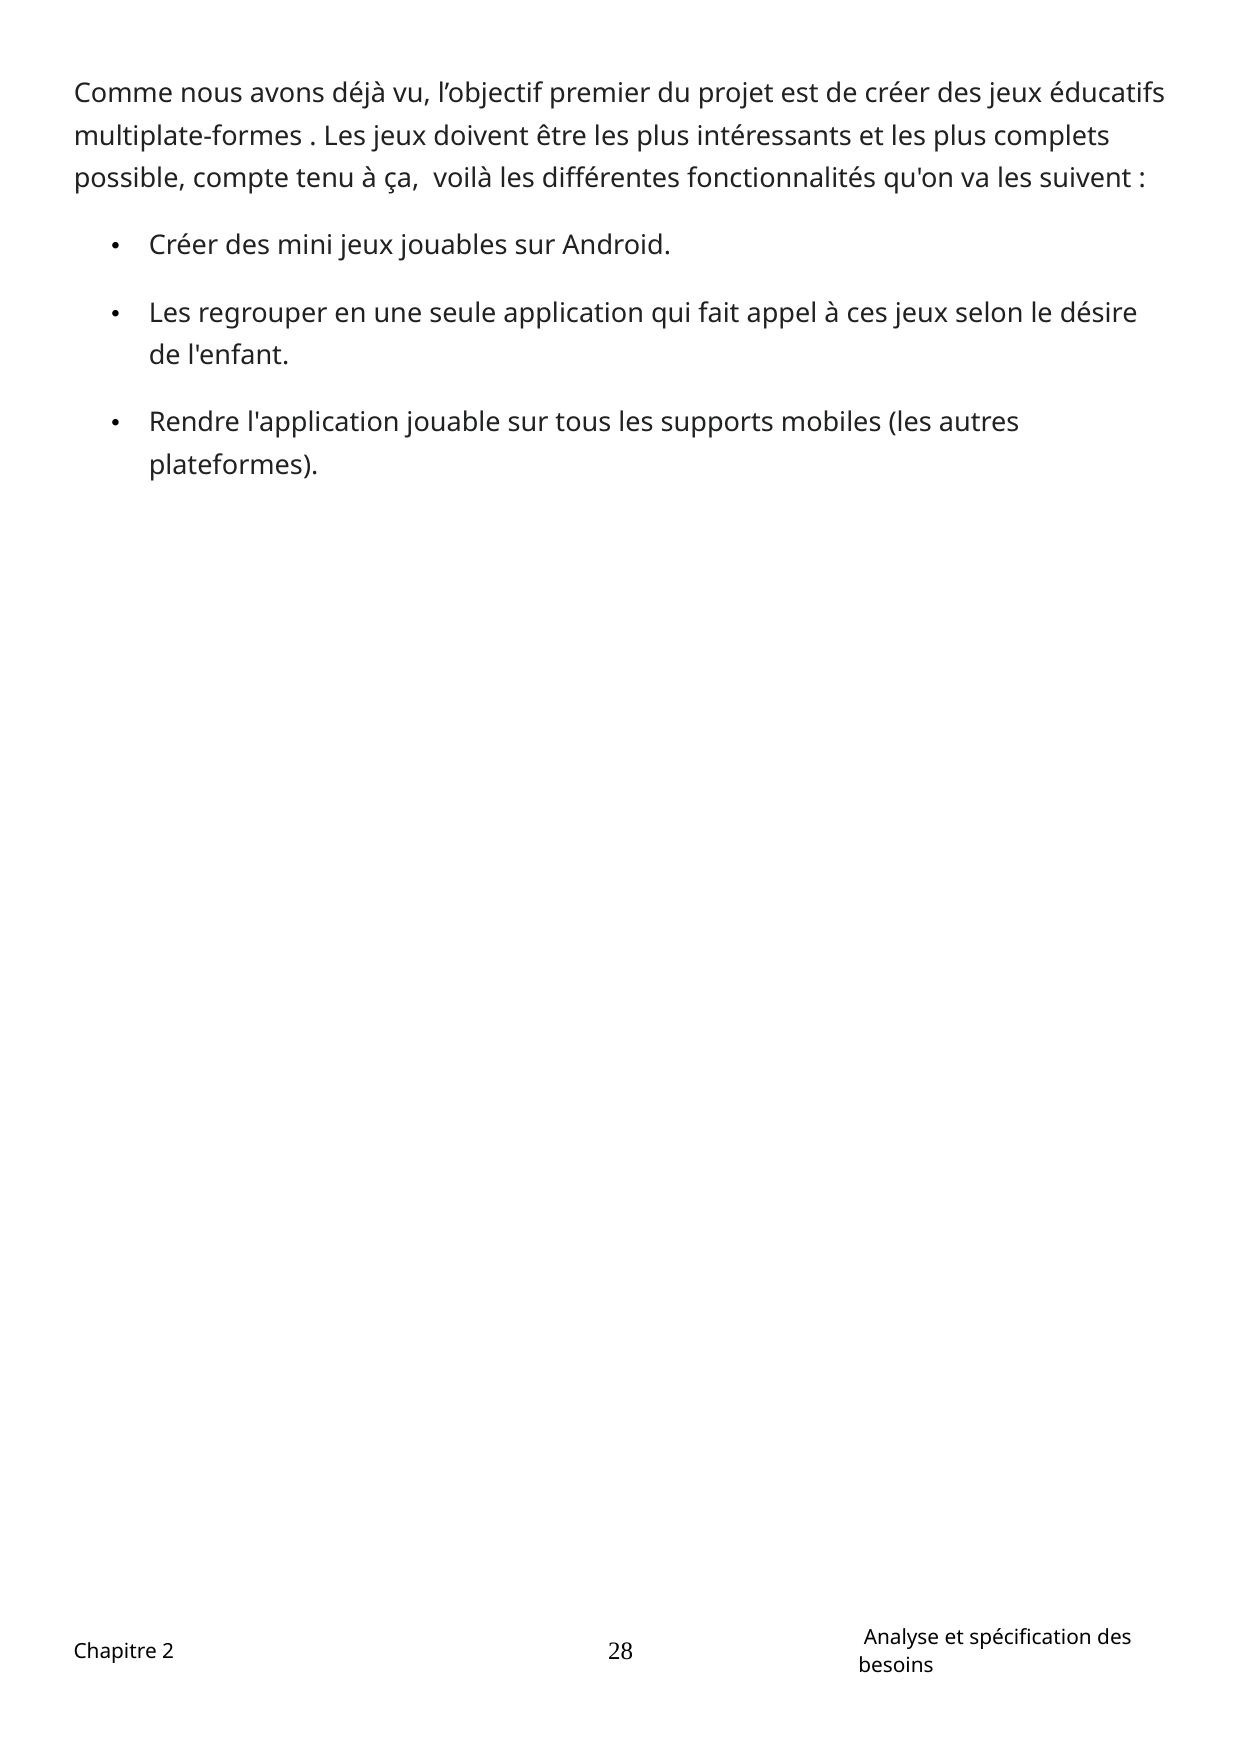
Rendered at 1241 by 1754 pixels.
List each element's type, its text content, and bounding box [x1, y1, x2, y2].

list Les regrouper en une seule application qui fait appel à ces jeux selon le désire de l'enfant. [111, 293, 1167, 372]
text Comme nous avons déjà vu, l’objectif premier du projet est de créer des jeux éducatifs multiplate-formes . Les jeux doivent être les plus intéressants et les plus complets possible, compte tenu à ça, voilà les différentes fonctionnalités qu'on va les suivent : [73, 73, 1167, 195]
list Rendre l'application jouable sur tous les supports mobiles (les autres plateformes). [111, 403, 1167, 482]
list Créer des mini jeux jouables sur Android. [111, 226, 1167, 263]
